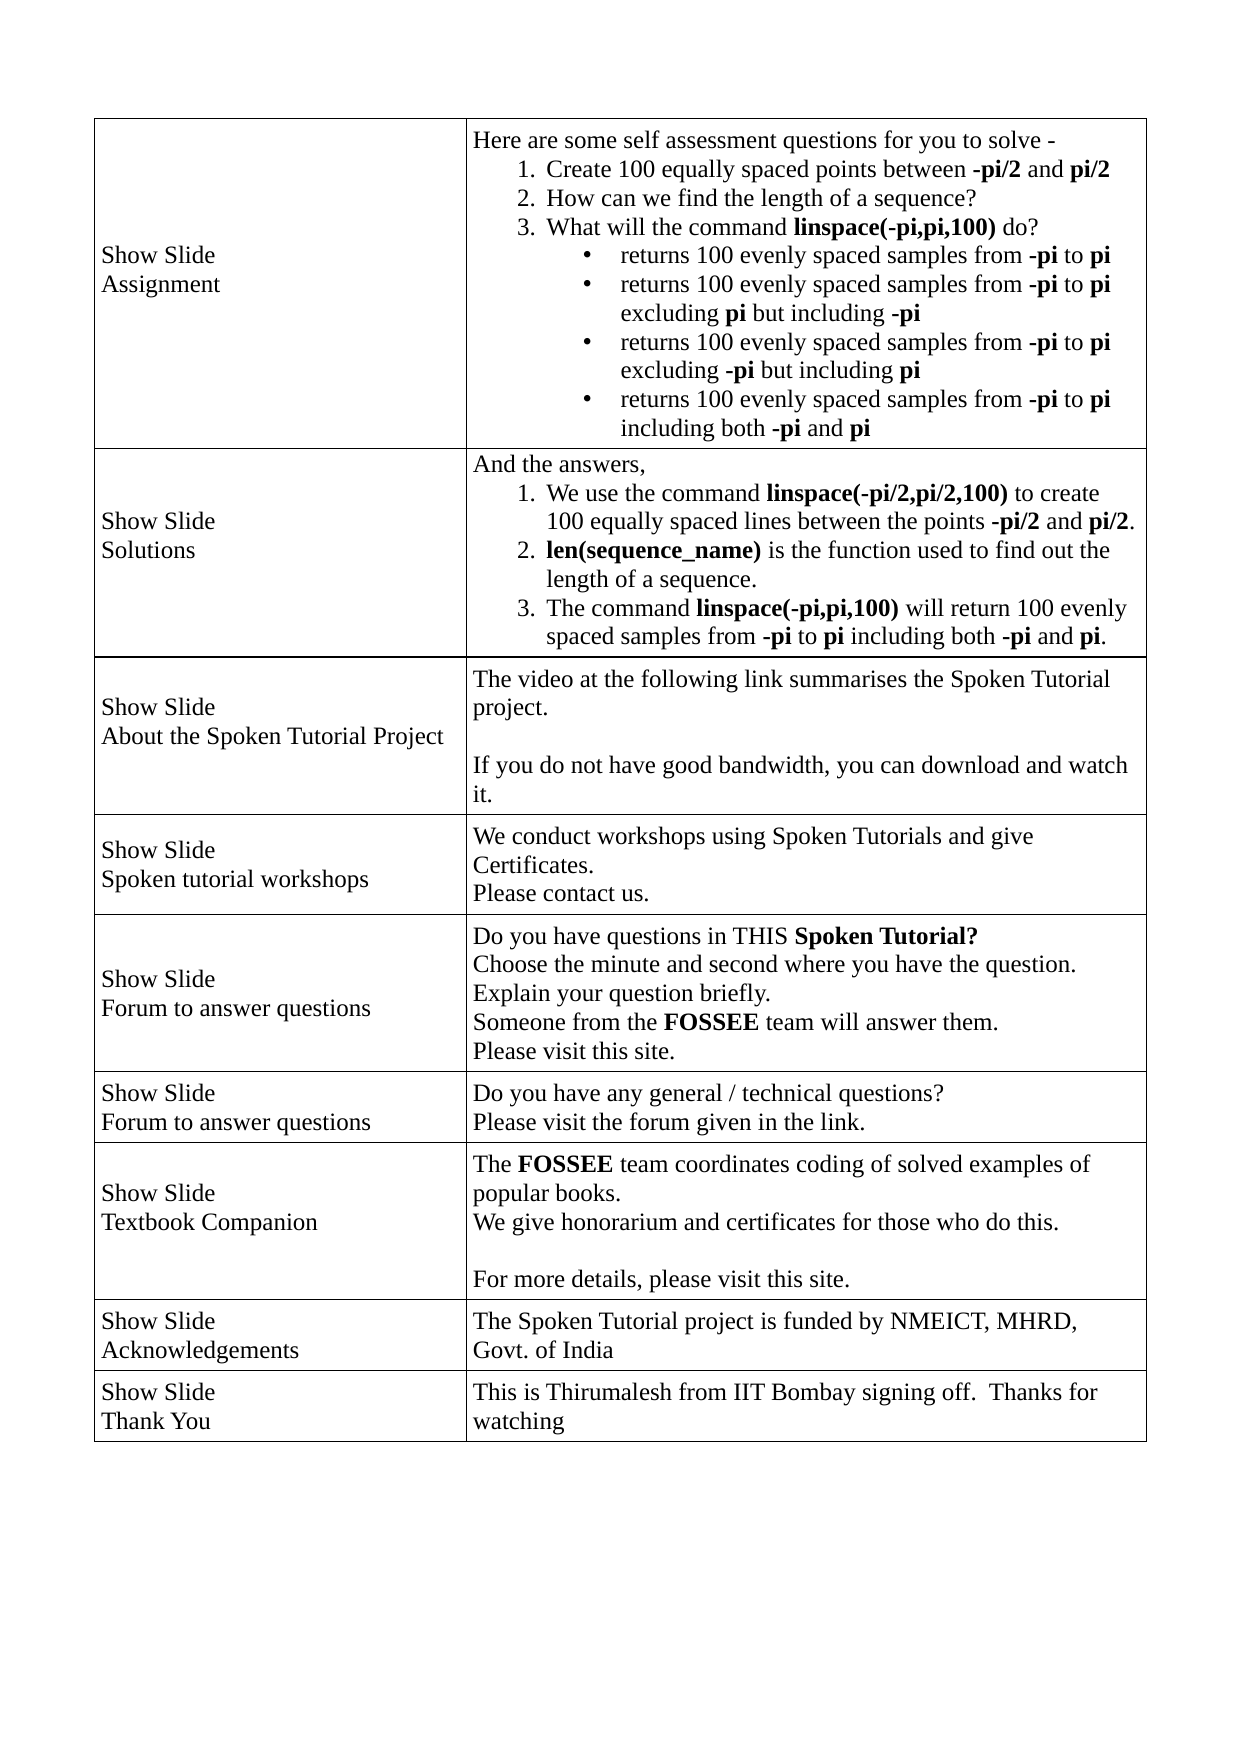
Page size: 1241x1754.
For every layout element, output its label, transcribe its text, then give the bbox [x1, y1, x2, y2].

table_cell Do you have any general / technical questions? Please visit the forum given in the link. [467, 1072, 1146, 1142]
table_cell Show Slide Textbook Companion [95, 1143, 466, 1299]
table_cell Do you have questions in THIS Spoken Tutorial? Choose the minute and second where you have the question. Explain your question briefly. Someone from the FOSSEE team will answer them. Please visit this site. [467, 915, 1146, 1071]
table_cell Show Slide About the Spoken Tutorial Project [95, 658, 466, 814]
table_cell This is Thirumalesh from IIT Bombay signing off. Thanks for watching [467, 1371, 1146, 1441]
table_cell Show Slide Forum to answer questions [95, 1072, 466, 1142]
table_cell And the answers, We use the command linspace(-pi/2,pi/2,100) to create 100 equally spaced lines between the points -pi/2 and pi/2. len(sequence_name) is the function used to find out the length of a sequence. The command linspace(-pi,pi,100) will return 100 evenly spaced samples from -pi to pi including both -pi and pi. [467, 449, 1146, 656]
table_cell Show Slide Acknowledgements [95, 1300, 466, 1370]
table_cell We conduct workshops using Spoken Tutorials and give Certificates. Please contact us. [467, 815, 1146, 913]
table_cell The video at the following link summarises the Spoken Tutorial project. If you do not have good bandwidth, you can download and watch it. [467, 658, 1146, 814]
table_cell The FOSSEE team coordinates coding of solved examples of popular books. We give honorarium and certificates for those who do this. For more details, please visit this site. [467, 1143, 1146, 1299]
table_cell Show Slide Assignment [95, 119, 466, 448]
table_cell Here are some self assessment questions for you to solve - Create 100 equally spaced points between -pi/2 and pi/2 How can we find the length of a sequence? What will the command linspace(-pi,pi,100) do? returns 100 evenly spaced samples from -pi to pi returns 100 evenly spaced samples from -pi to pi excluding pi but including -pi returns 100 evenly spaced samples from -pi to pi excluding -pi but including pi returns 100 evenly spaced samples from -pi to pi including both -pi and pi [467, 119, 1146, 448]
table_cell Show Slide Solutions [95, 449, 466, 656]
table_cell Show Slide Spoken tutorial workshops [95, 815, 466, 913]
table_cell Show Slide Thank You [95, 1371, 466, 1441]
table_cell The Spoken Tutorial project is funded by NMEICT, MHRD, Govt. of India [467, 1300, 1146, 1370]
table_cell Show Slide Forum to answer questions [95, 915, 466, 1071]
